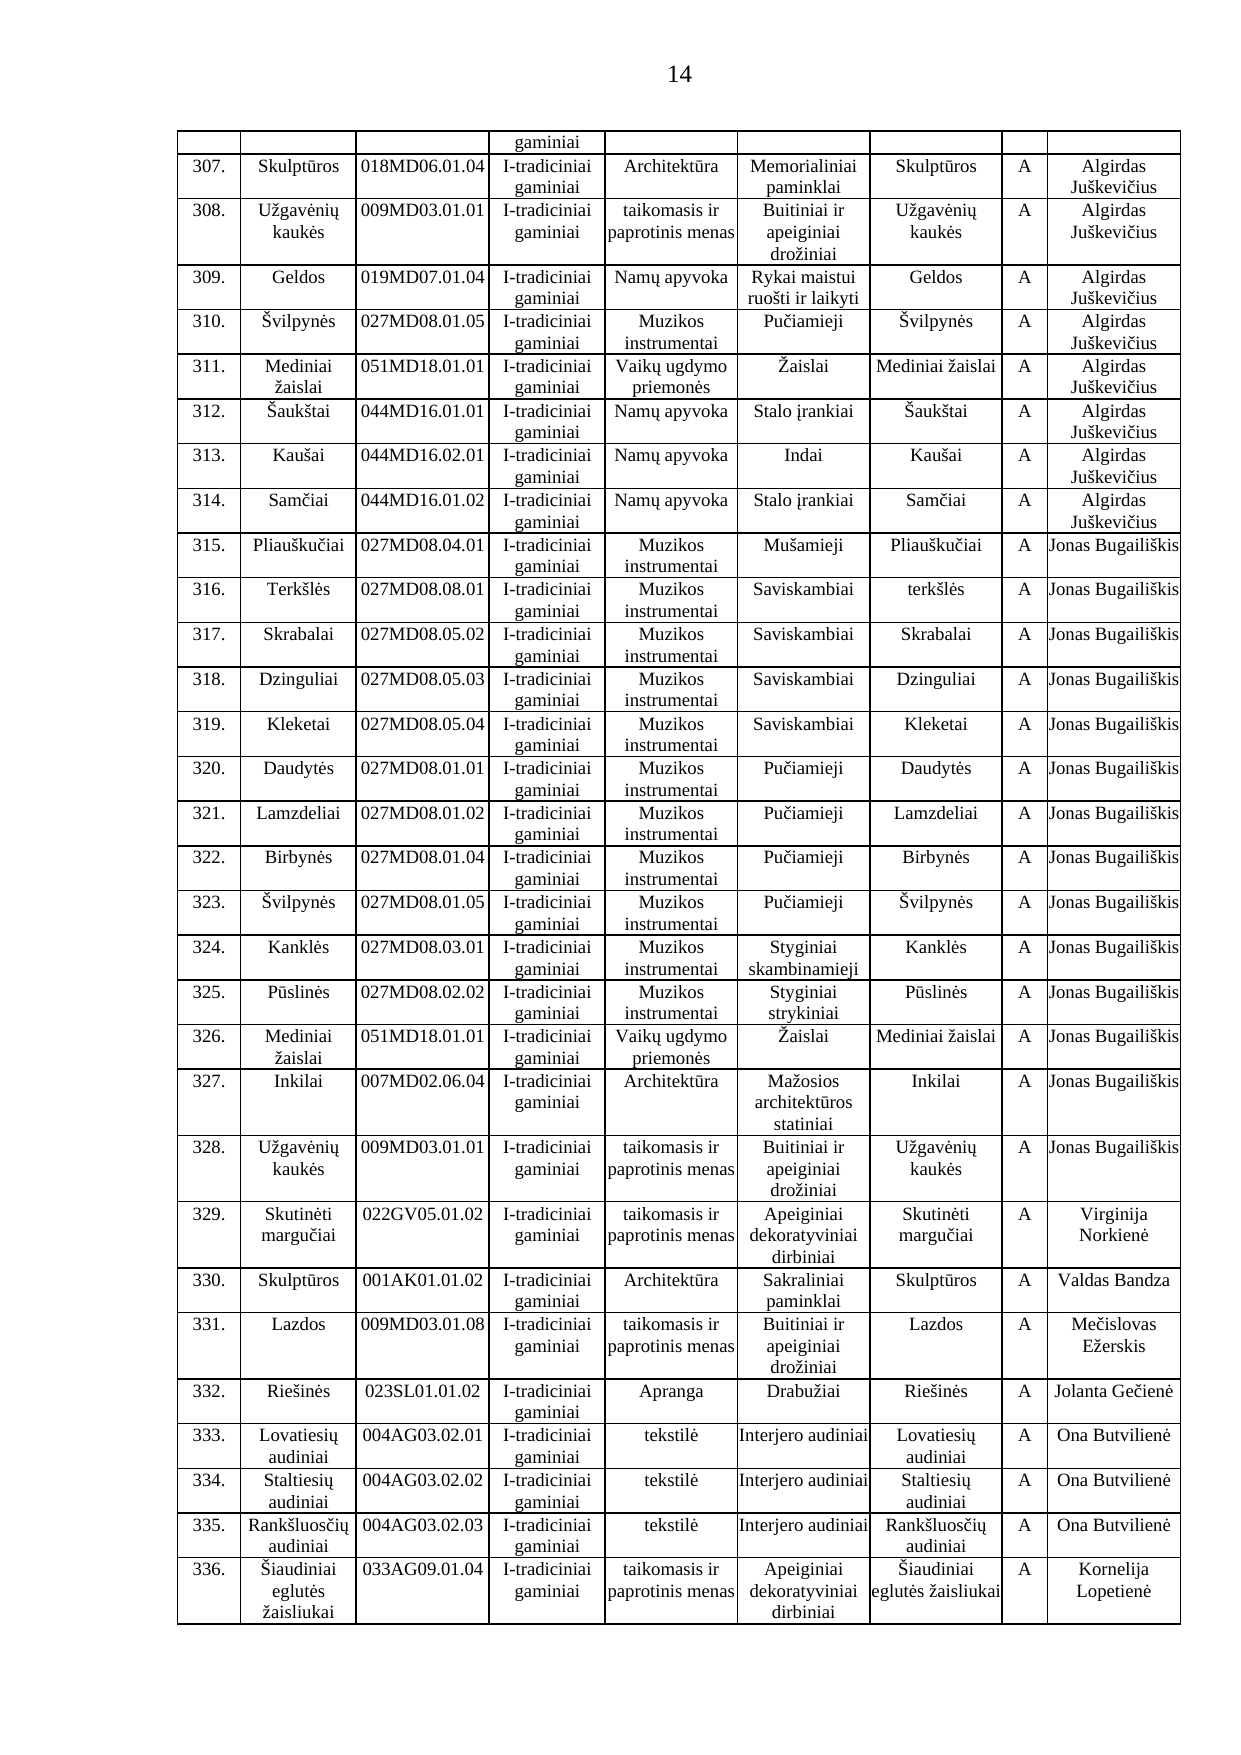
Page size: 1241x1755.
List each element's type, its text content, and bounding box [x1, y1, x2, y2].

table_cell Skutinėti margučiai [241, 1202, 355, 1267]
table_cell taikomasis ir paprotinis menas [606, 1558, 737, 1623]
table_cell 027MD08.02.02 [357, 981, 488, 1024]
table_cell Mažosios architektūros statiniai [738, 1070, 869, 1134]
table_cell Birbynės [871, 847, 1001, 889]
table_cell A [1003, 981, 1047, 1024]
table_cell [1003, 132, 1047, 153]
table_cell A [1003, 400, 1047, 443]
table_cell [738, 132, 869, 153]
table_cell Dzinguliai [871, 668, 1001, 711]
table_cell I-tradiciniai gaminiai [490, 668, 604, 711]
table_cell 317. [178, 623, 240, 666]
table_cell Kanklės [241, 936, 355, 979]
table_cell A [1003, 1313, 1047, 1378]
table_cell Daudytės [871, 757, 1001, 800]
table_cell I-tradiciniai gaminiai [490, 1380, 604, 1423]
table_cell 319. [178, 712, 240, 756]
table_cell 315. [178, 534, 240, 577]
table_cell 322. [178, 847, 240, 889]
table_cell 022GV05.01.02 [357, 1202, 488, 1267]
table_cell Architektūra [606, 1269, 737, 1312]
table_cell Mediniai žaislai [871, 355, 1001, 398]
table_cell Jonas Bugailiškis [1048, 668, 1180, 711]
table_cell Namų apyvoka [606, 444, 737, 487]
table_cell taikomasis ir paprotinis menas [606, 1136, 737, 1201]
table_cell Vaikų ugdymo priemonės [606, 1025, 737, 1068]
table_cell 326. [178, 1025, 240, 1068]
table_cell 330. [178, 1269, 240, 1312]
table_cell tekstilė [606, 1469, 737, 1512]
table_cell 325. [178, 981, 240, 1024]
table_cell A [1003, 1025, 1047, 1068]
table_cell I-tradiciniai gaminiai [490, 155, 604, 198]
table_cell 316. [178, 578, 240, 621]
table_cell Lovatiesių audiniai [871, 1424, 1001, 1467]
table_cell 335. [178, 1514, 240, 1557]
table_cell Jonas Bugailiškis [1048, 712, 1180, 756]
table_cell Jonas Bugailiškis [1048, 891, 1180, 934]
table_cell Buitiniai ir apeiginiai drožiniai [738, 1313, 869, 1378]
table_cell Apeiginiai dekoratyviniai dirbiniai [738, 1202, 869, 1267]
table_cell 004AG03.02.02 [357, 1469, 488, 1512]
table_cell Buitiniai ir apeiginiai drožiniai [738, 199, 869, 264]
table_cell Rykai maistui ruošti ir laikyti [738, 266, 869, 309]
table_cell taikomasis ir paprotinis menas [606, 1313, 737, 1378]
table_cell Muzikos instrumentai [606, 668, 737, 711]
table_cell 309. [178, 266, 240, 309]
table_cell Vaikų ugdymo priemonės [606, 355, 737, 398]
table_cell Pliauškučiai [871, 534, 1001, 577]
table_cell Pūslinės [241, 981, 355, 1024]
table_cell Samčiai [241, 489, 355, 532]
table_cell Užgavėnių kaukės [241, 199, 355, 264]
table_cell Skutinėti margučiai [871, 1202, 1001, 1267]
table_cell Jonas Bugailiškis [1048, 1136, 1180, 1201]
table_cell 009MD03.01.01 [357, 199, 488, 264]
table_cell A [1003, 623, 1047, 666]
table_cell I-tradiciniai gaminiai [490, 623, 604, 666]
table_cell Skulptūros [241, 155, 355, 198]
table_cell I-tradiciniai gaminiai [490, 1202, 604, 1267]
table_cell Stalo įrankiai [738, 400, 869, 443]
table_cell Interjero audiniai [738, 1514, 869, 1557]
table_cell 027MD08.01.05 [357, 310, 488, 353]
table_cell Riešinės [241, 1380, 355, 1423]
table_cell 329. [178, 1202, 240, 1267]
table_cell I-tradiciniai gaminiai [490, 1136, 604, 1201]
table_cell A [1003, 1269, 1047, 1312]
table_cell Mediniai žaislai [871, 1025, 1001, 1068]
table_cell Jonas Bugailiškis [1048, 981, 1180, 1024]
table_cell Mušamieji [738, 534, 869, 577]
table_cell A [1003, 578, 1047, 621]
table_cell Algirdas Juškevičius [1048, 310, 1180, 353]
table_cell Šaukštai [241, 400, 355, 443]
table_cell 019MD07.01.04 [357, 266, 488, 309]
table_cell I-tradiciniai gaminiai [490, 400, 604, 443]
table_cell I-tradiciniai gaminiai [490, 1070, 604, 1134]
table_cell 007MD02.06.04 [357, 1070, 488, 1134]
table_cell Pučiamieji [738, 891, 869, 934]
table_cell Geldos [241, 266, 355, 309]
table_cell Interjero audiniai [738, 1469, 869, 1512]
table_cell Kanklės [871, 936, 1001, 979]
table_cell I-tradiciniai gaminiai [490, 891, 604, 934]
table_cell taikomasis ir paprotinis menas [606, 1202, 737, 1267]
table_cell A [1003, 355, 1047, 398]
table_cell [241, 132, 355, 153]
table_cell 307. [178, 155, 240, 198]
table_cell I-tradiciniai gaminiai [490, 199, 604, 264]
table_cell Švilpynės [871, 891, 1001, 934]
table_cell 336. [178, 1558, 240, 1623]
table_cell I-tradiciniai gaminiai [490, 489, 604, 532]
table_cell A [1003, 847, 1047, 889]
table_cell 027MD08.01.05 [357, 891, 488, 934]
table_cell Jonas Bugailiškis [1048, 623, 1180, 666]
table_cell Jonas Bugailiškis [1048, 534, 1180, 577]
table_cell Valdas Bandza [1048, 1269, 1180, 1312]
table_cell Pučiamieji [738, 310, 869, 353]
table_cell Styginiai skambinamieji [738, 936, 869, 979]
table_cell Užgavėnių kaukės [871, 1136, 1001, 1201]
table_cell A [1003, 1514, 1047, 1557]
table_cell Inkilai [871, 1070, 1001, 1134]
table_cell Pučiamieji [738, 802, 869, 845]
table_cell I-tradiciniai gaminiai [490, 1514, 604, 1557]
table_cell A [1003, 712, 1047, 756]
table_cell 318. [178, 668, 240, 711]
table_cell I-tradiciniai gaminiai [490, 1269, 604, 1312]
table_cell Jonas Bugailiškis [1048, 578, 1180, 621]
table_cell 323. [178, 891, 240, 934]
table_cell Birbynės [241, 847, 355, 889]
table_cell 004AG03.02.03 [357, 1514, 488, 1557]
table_cell 027MD08.04.01 [357, 534, 488, 577]
table_cell [1048, 132, 1180, 153]
table_cell Algirdas Juškevičius [1048, 400, 1180, 443]
table_cell 009MD03.01.01 [357, 1136, 488, 1201]
table_cell Kaušai [241, 444, 355, 487]
table_cell I-tradiciniai gaminiai [490, 578, 604, 621]
table_cell Interjero audiniai [738, 1424, 869, 1467]
table_cell 044MD16.01.01 [357, 400, 488, 443]
table_cell Sakraliniai paminklai [738, 1269, 869, 1312]
table_cell 027MD08.08.01 [357, 578, 488, 621]
table_cell Mediniai žaislai [241, 1025, 355, 1068]
table_cell 310. [178, 310, 240, 353]
table_cell I-tradiciniai gaminiai [490, 847, 604, 889]
table_cell Algirdas Juškevičius [1048, 199, 1180, 264]
table_cell I-tradiciniai gaminiai [490, 1313, 604, 1378]
table_cell [357, 132, 488, 153]
table_cell A [1003, 1380, 1047, 1423]
table_cell Drabužiai [738, 1380, 869, 1423]
table_cell A [1003, 444, 1047, 487]
table_cell 027MD08.05.03 [357, 668, 488, 711]
table_cell A [1003, 155, 1047, 198]
table_cell Mediniai žaislai [241, 355, 355, 398]
table_cell 320. [178, 757, 240, 800]
table_cell A [1003, 266, 1047, 309]
table_cell Indai [738, 444, 869, 487]
table_cell I-tradiciniai gaminiai [490, 355, 604, 398]
table_cell [606, 132, 737, 153]
table_cell Muzikos instrumentai [606, 891, 737, 934]
table_cell Švilpynės [871, 310, 1001, 353]
table_cell 023SL01.01.02 [357, 1380, 488, 1423]
table_cell A [1003, 1469, 1047, 1512]
table_cell 314. [178, 489, 240, 532]
table_cell Skrabalai [241, 623, 355, 666]
table_cell A [1003, 1558, 1047, 1623]
table_cell Pliauškučiai [241, 534, 355, 577]
table_cell Skulptūros [871, 1269, 1001, 1312]
table_cell Muzikos instrumentai [606, 310, 737, 353]
table_cell Ona Butvilienė [1048, 1469, 1180, 1512]
table_cell Apranga [606, 1380, 737, 1423]
table_cell tekstilė [606, 1514, 737, 1557]
table_cell I-tradiciniai gaminiai [490, 444, 604, 487]
table_cell Algirdas Juškevičius [1048, 266, 1180, 309]
table_cell Kornelija Lopetienė [1048, 1558, 1180, 1623]
table_cell I-tradiciniai gaminiai [490, 310, 604, 353]
table_cell Inkilai [241, 1070, 355, 1134]
table_cell terkšlės [871, 578, 1001, 621]
table_cell 044MD16.01.02 [357, 489, 488, 532]
table_cell 018MD06.01.04 [357, 155, 488, 198]
table_cell I-tradiciniai gaminiai [490, 981, 604, 1024]
table_cell I-tradiciniai gaminiai [490, 802, 604, 845]
table_cell 331. [178, 1313, 240, 1378]
table_cell Buitiniai ir apeiginiai drožiniai [738, 1136, 869, 1201]
table_cell Muzikos instrumentai [606, 623, 737, 666]
table_cell I-tradiciniai gaminiai [490, 757, 604, 800]
table_cell A [1003, 936, 1047, 979]
table_cell 321. [178, 802, 240, 845]
table_cell Kleketai [241, 712, 355, 756]
table_cell Daudytės [241, 757, 355, 800]
table_cell Lazdos [871, 1313, 1001, 1378]
table_cell Lamzdeliai [241, 802, 355, 845]
table_cell Muzikos instrumentai [606, 847, 737, 889]
table_cell Saviskambiai [738, 712, 869, 756]
table_cell 027MD08.01.02 [357, 802, 488, 845]
table_cell [871, 132, 1001, 153]
table_cell Riešinės [871, 1380, 1001, 1423]
table_cell Dzinguliai [241, 668, 355, 711]
table_cell 328. [178, 1136, 240, 1201]
table_cell Memorialiniai paminklai [738, 155, 869, 198]
table_cell Žaislai [738, 1025, 869, 1068]
table_cell Jonas Bugailiškis [1048, 1070, 1180, 1134]
table_cell I-tradiciniai gaminiai [490, 534, 604, 577]
table_cell 333. [178, 1424, 240, 1467]
table_cell A [1003, 802, 1047, 845]
table_cell Styginiai strykiniai [738, 981, 869, 1024]
table_cell Muzikos instrumentai [606, 578, 737, 621]
table_cell A [1003, 199, 1047, 264]
table_cell Žaislai [738, 355, 869, 398]
table_cell Jonas Bugailiškis [1048, 1025, 1180, 1068]
table_cell 027MD08.01.01 [357, 757, 488, 800]
table_cell 332. [178, 1380, 240, 1423]
table_cell Rankšluosčių audiniai [871, 1514, 1001, 1557]
table_cell Kaušai [871, 444, 1001, 487]
table_cell 051MD18.01.01 [357, 355, 488, 398]
table_cell 311. [178, 355, 240, 398]
table_cell Lovatiesių audiniai [241, 1424, 355, 1467]
table_cell Rankšluosčių audiniai [241, 1514, 355, 1557]
table_cell Skulptūros [241, 1269, 355, 1312]
table_cell A [1003, 668, 1047, 711]
table_cell taikomasis ir paprotinis menas [606, 199, 737, 264]
table_cell Muzikos instrumentai [606, 802, 737, 845]
table_cell Staltiesių audiniai [871, 1469, 1001, 1512]
table_cell gaminiai [490, 132, 604, 153]
table_cell 004AG03.02.01 [357, 1424, 488, 1467]
table_cell Lamzdeliai [871, 802, 1001, 845]
table_cell I-tradiciniai gaminiai [490, 1469, 604, 1512]
table_cell Šiaudiniai eglutės žaisliukai [871, 1558, 1001, 1623]
table_cell Samčiai [871, 489, 1001, 532]
table_cell 033AG09.01.04 [357, 1558, 488, 1623]
table_cell Namų apyvoka [606, 400, 737, 443]
table_cell 308. [178, 199, 240, 264]
table_cell Jonas Bugailiškis [1048, 936, 1180, 979]
table_cell A [1003, 534, 1047, 577]
table_cell tekstilė [606, 1424, 737, 1467]
table_cell Terkšlės [241, 578, 355, 621]
table_cell I-tradiciniai gaminiai [490, 936, 604, 979]
table_cell 027MD08.01.04 [357, 847, 488, 889]
table_cell Skrabalai [871, 623, 1001, 666]
table_cell 324. [178, 936, 240, 979]
table_cell Pučiamieji [738, 847, 869, 889]
table_cell Muzikos instrumentai [606, 534, 737, 577]
table_cell 027MD08.03.01 [357, 936, 488, 979]
table_cell A [1003, 489, 1047, 532]
table_cell 051MD18.01.01 [357, 1025, 488, 1068]
table_cell A [1003, 1424, 1047, 1467]
table_cell Stalo įrankiai [738, 489, 869, 532]
table_cell Algirdas Juškevičius [1048, 355, 1180, 398]
table_cell Jonas Bugailiškis [1048, 847, 1180, 889]
table_cell Geldos [871, 266, 1001, 309]
table_cell I-tradiciniai gaminiai [490, 1025, 604, 1068]
table_cell Architektūra [606, 1070, 737, 1134]
table_cell I-tradiciniai gaminiai [490, 712, 604, 756]
table_cell Pūslinės [871, 981, 1001, 1024]
table_cell I-tradiciniai gaminiai [490, 1558, 604, 1623]
table_cell Švilpynės [241, 310, 355, 353]
table_cell 001AK01.01.02 [357, 1269, 488, 1312]
table_cell Kleketai [871, 712, 1001, 756]
table_cell 334. [178, 1469, 240, 1512]
table_cell Staltiesių audiniai [241, 1469, 355, 1512]
table_cell Namų apyvoka [606, 266, 737, 309]
table_cell 327. [178, 1070, 240, 1134]
table_cell Ona Butvilienė [1048, 1514, 1180, 1557]
table_cell Algirdas Juškevičius [1048, 489, 1180, 532]
table_cell Švilpynės [241, 891, 355, 934]
table_cell A [1003, 891, 1047, 934]
table_cell Šiaudiniai eglutės žaisliukai [241, 1558, 355, 1623]
table_cell [178, 132, 240, 153]
table_cell Jolanta Gečienė [1048, 1380, 1180, 1423]
table_cell 009MD03.01.08 [357, 1313, 488, 1378]
table_cell 044MD16.02.01 [357, 444, 488, 487]
table_cell Mečislovas Ežerskis [1048, 1313, 1180, 1378]
table_cell I-tradiciniai gaminiai [490, 266, 604, 309]
table_cell Pučiamieji [738, 757, 869, 800]
table_cell Užgavėnių kaukės [241, 1136, 355, 1201]
table_cell A [1003, 1202, 1047, 1267]
table_cell Jonas Bugailiškis [1048, 757, 1180, 800]
table_cell Užgavėnių kaukės [871, 199, 1001, 264]
table_cell I-tradiciniai gaminiai [490, 1424, 604, 1467]
table_cell Apeiginiai dekoratyviniai dirbiniai [738, 1558, 869, 1623]
table_cell Skulptūros [871, 155, 1001, 198]
table_cell 027MD08.05.02 [357, 623, 488, 666]
table_cell Lazdos [241, 1313, 355, 1378]
table_cell Algirdas Juškevičius [1048, 444, 1180, 487]
table_cell Muzikos instrumentai [606, 936, 737, 979]
table_cell 312. [178, 400, 240, 443]
table_cell A [1003, 310, 1047, 353]
table_cell Saviskambiai [738, 578, 869, 621]
table_cell Muzikos instrumentai [606, 757, 737, 800]
table_cell Saviskambiai [738, 668, 869, 711]
table_cell Muzikos instrumentai [606, 712, 737, 756]
table_cell A [1003, 1136, 1047, 1201]
table_cell Muzikos instrumentai [606, 981, 737, 1024]
table_cell A [1003, 1070, 1047, 1134]
table_cell Architektūra [606, 155, 737, 198]
table_cell 313. [178, 444, 240, 487]
table_cell Šaukštai [871, 400, 1001, 443]
table_cell Jonas Bugailiškis [1048, 802, 1180, 845]
table_cell Namų apyvoka [606, 489, 737, 532]
table_cell 027MD08.05.04 [357, 712, 488, 756]
table_cell A [1003, 757, 1047, 800]
table_cell Ona Butvilienė [1048, 1424, 1180, 1467]
table_cell Saviskambiai [738, 623, 869, 666]
table_cell Algirdas Juškevičius [1048, 155, 1180, 198]
table_cell Virginija Norkienė [1048, 1202, 1180, 1267]
